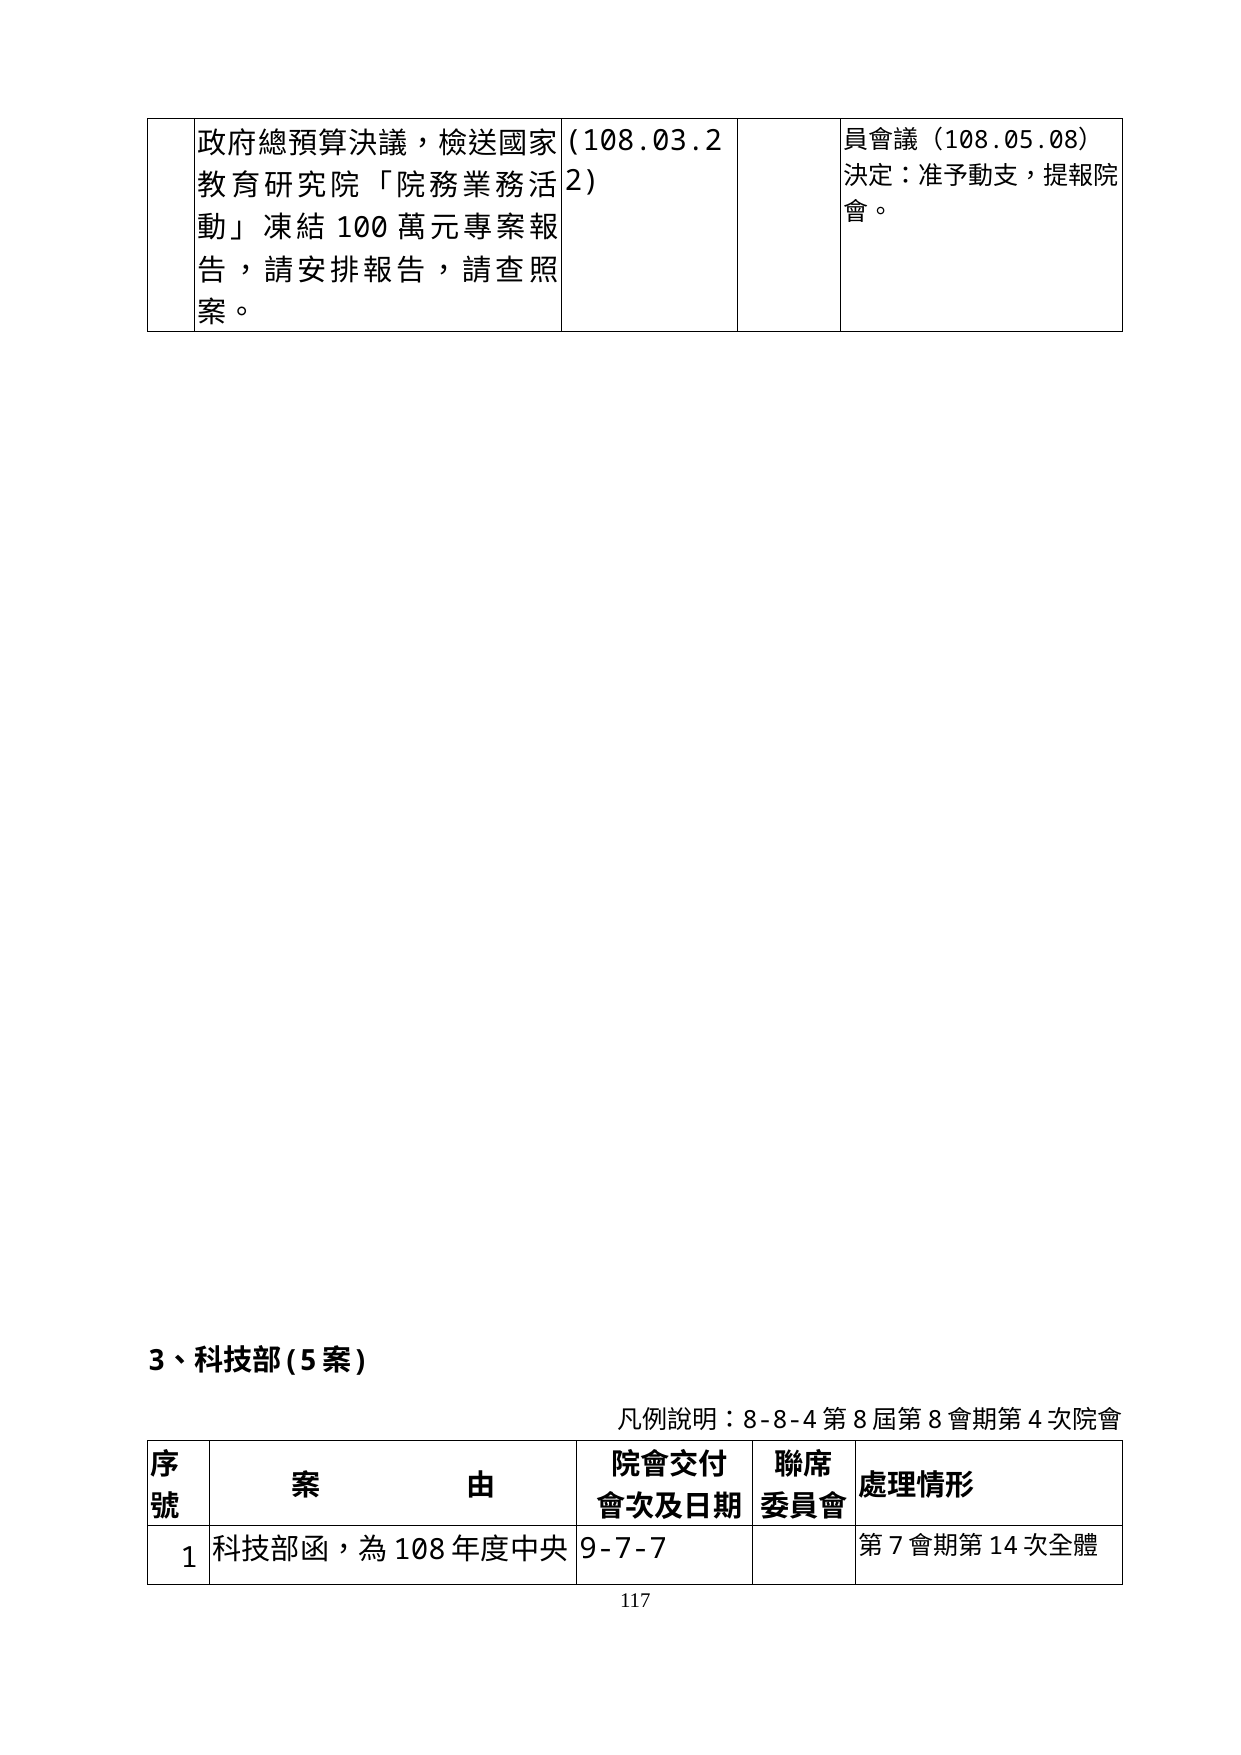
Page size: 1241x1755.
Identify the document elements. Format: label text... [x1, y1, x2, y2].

table_cell 9-7-7 [577, 1526, 752, 1583]
table_cell [738, 119, 840, 331]
table_header 處理情形 [856, 1441, 1122, 1524]
table_cell (108.03.22) [562, 119, 737, 331]
table_cell [148, 1526, 209, 1583]
table_cell 員會議（108.05.08）決定：准予動支，提報院會。 [841, 119, 1122, 331]
table_cell [753, 1526, 855, 1583]
table_header 序號 [148, 1441, 209, 1524]
text 凡例說明：8-8-4第8屆第8會期第4次院會 [148, 1382, 1122, 1440]
table_cell 科技部函，為108年度中央 [210, 1526, 576, 1583]
text 3、科技部(5案) [148, 1323, 1122, 1382]
table_cell [148, 119, 194, 331]
table_header 案 由 [210, 1441, 576, 1524]
table_cell 政府總預算決議，檢送國家教育研究院「院務業務活動」凍結100萬元專案報告，請安排報告，請查照案。 [195, 119, 561, 331]
table_header 院會交付 會次及日期 [577, 1441, 752, 1524]
table_header 聯席 委員會 [753, 1441, 855, 1524]
table_cell 第7會期第14次全體 [856, 1526, 1122, 1583]
